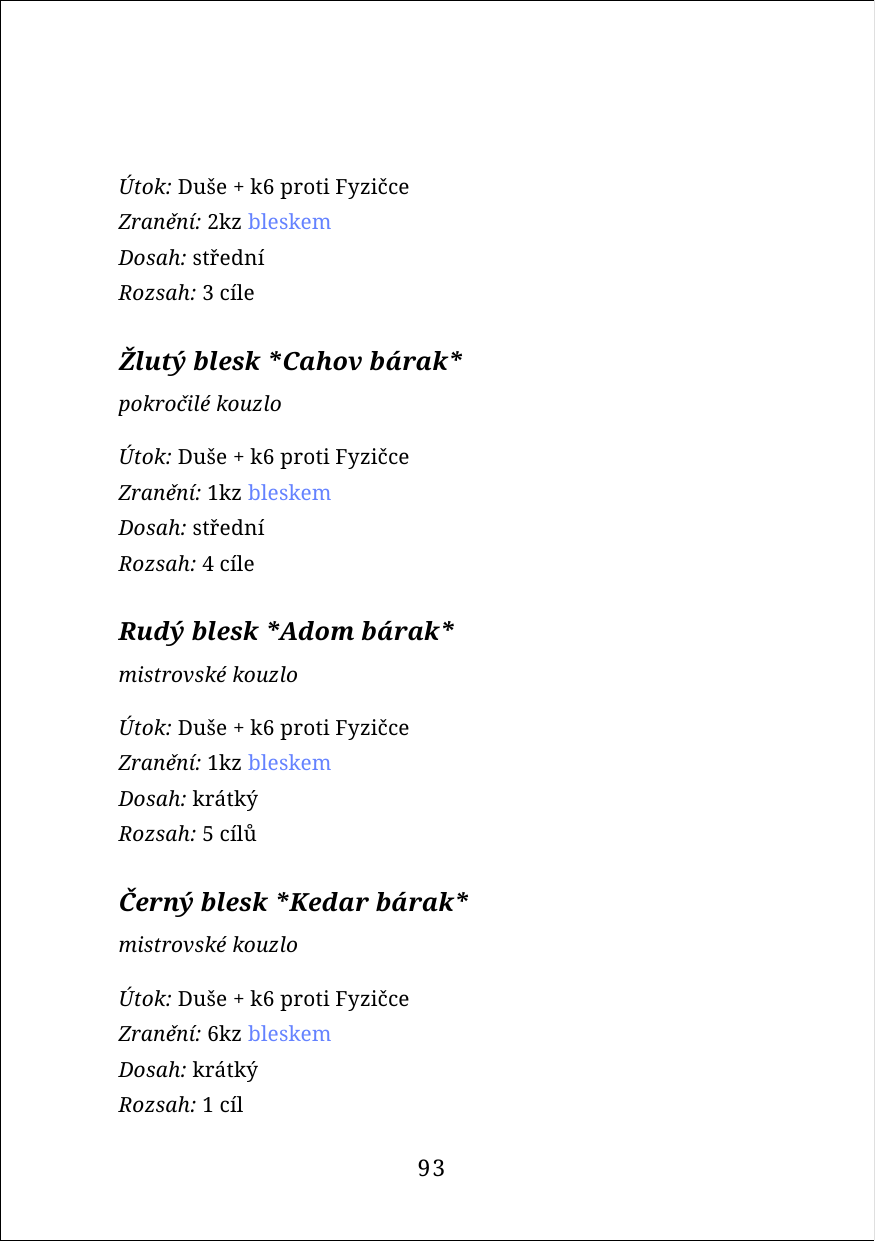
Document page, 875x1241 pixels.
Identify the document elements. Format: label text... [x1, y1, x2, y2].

text Útok: Duše + k6 proti Fyzičce Zranění: 1kz bleskem Dosah: krátký Rozsah: 5 cílů [118, 713, 756, 848]
text mistrovské kouzlo [118, 930, 756, 959]
text Útok: Duše + k6 proti Fyzičce Zranění: 1kz bleskem Dosah: střední Rozsah: 4 cíle [118, 442, 756, 577]
subtitle Černý blesk *Kedar bárak* [118, 884, 756, 919]
text mistrovské kouzlo [118, 660, 756, 688]
subtitle Rudý blesk *Adom bárak* [118, 614, 756, 648]
text Útok: Duše + k6 proti Fyzičce Zranění: 2kz bleskem Dosah: střední Rozsah: 3 cíle [118, 172, 756, 307]
text pokročilé kouzlo [118, 389, 756, 418]
subtitle Žlutý blesk *Cahov bárak* [118, 343, 756, 377]
text Útok: Duše + k6 proti Fyzičce Zranění: 6kz bleskem Dosah: krátký Rozsah: 1 cíl [118, 984, 756, 1119]
